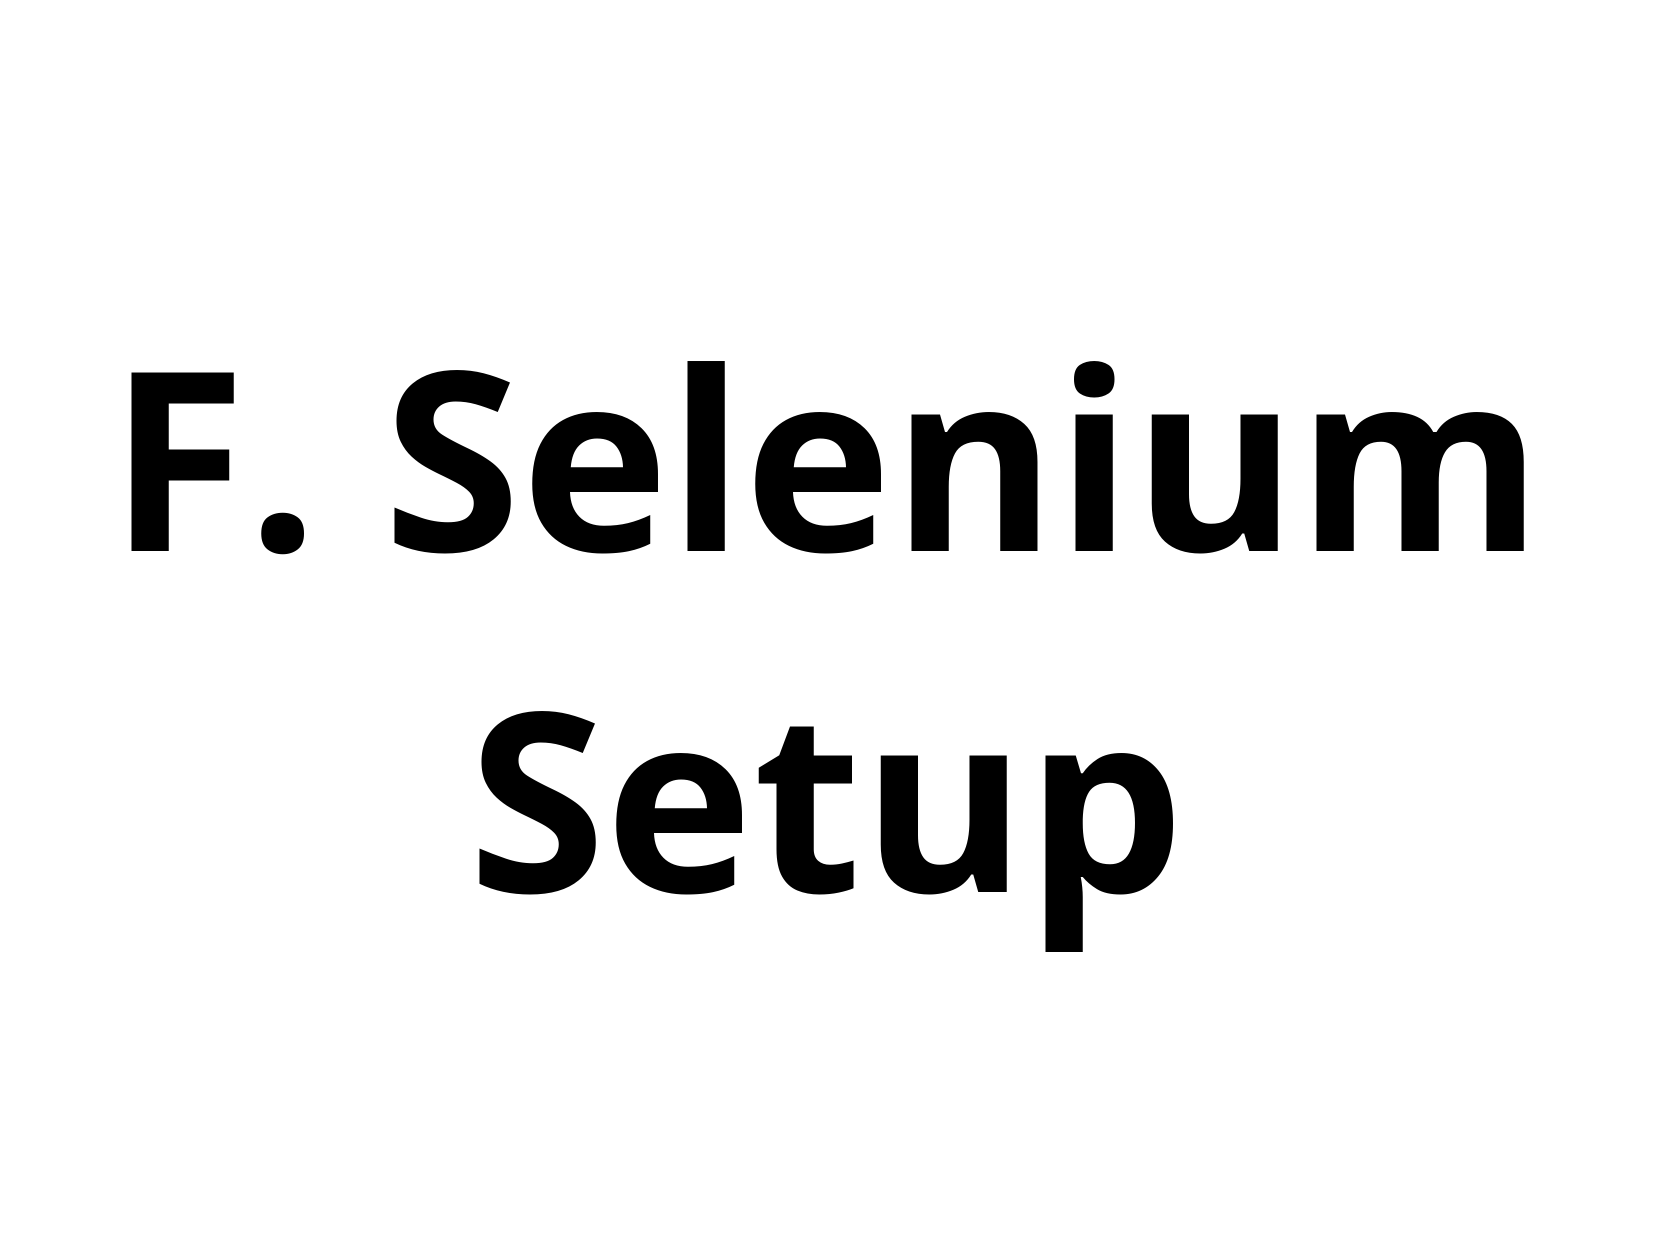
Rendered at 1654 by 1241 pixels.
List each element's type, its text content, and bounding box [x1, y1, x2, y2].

title F. Selenium Setup [82, 49, 1571, 1201]
